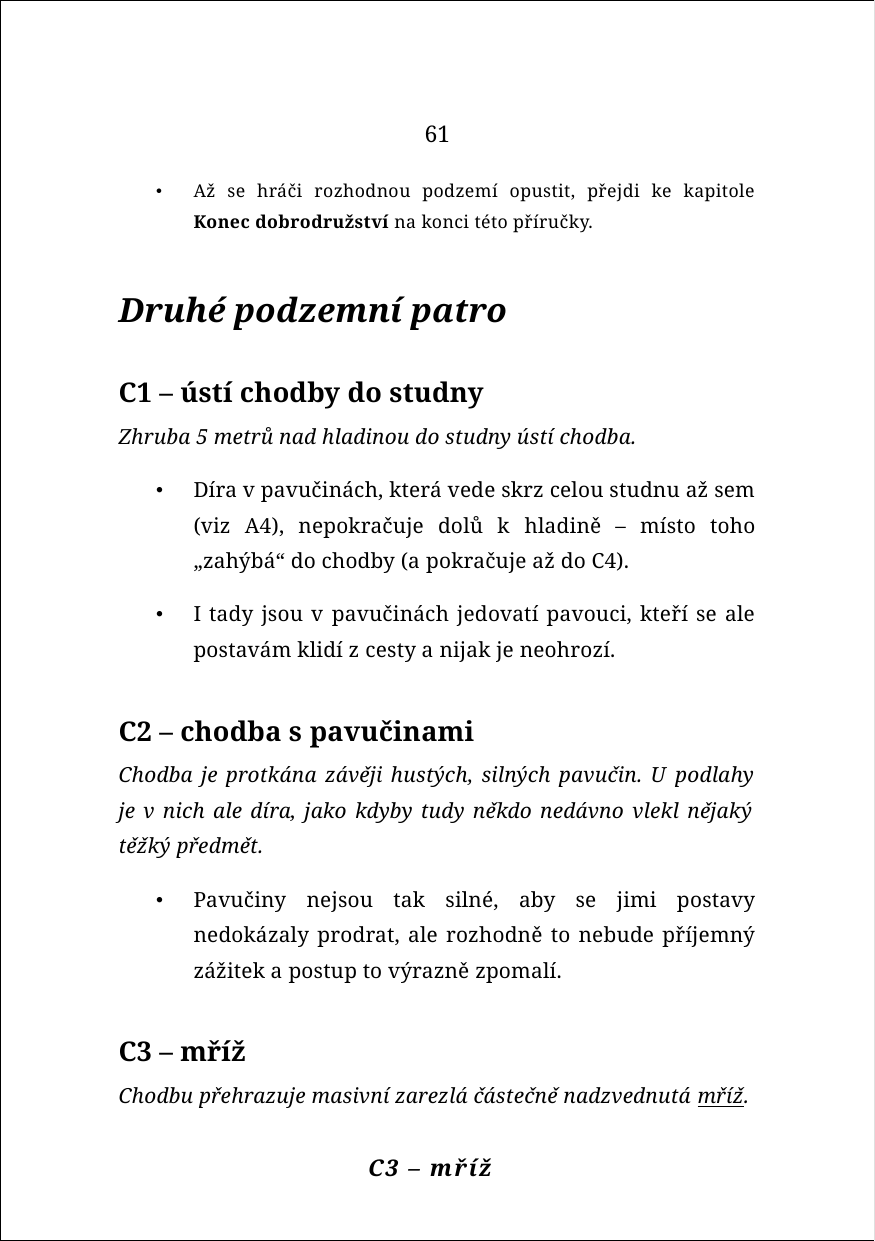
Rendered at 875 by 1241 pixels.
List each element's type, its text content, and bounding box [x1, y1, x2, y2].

list I⁠ tady jsou v⁠ pavučinách jedovatí pavouci, kteří se ale postavám klidí z⁠ cesty a⁠ nijak je neohrozí. [156, 599, 756, 663]
list Pavučiny nejsou tak silné, aby se jimi postavy nedokázaly prodrat, ale rozhodně to nebude příjemný zážitek a⁠ postup to výrazně zpomalí. [156, 885, 756, 984]
text Chodba je protkána závěji hustých, silných pavučin. U⁠ podlahy je v⁠ nich ale díra, jako kdyby tudy někdo nedávno vlekl nějaký těžký předmět. [118, 761, 756, 860]
subtitle C1 – ústí chodby do studny [118, 373, 756, 410]
text Zhruba 5 metrů nad hladinou do studny ústí chodba. [118, 422, 756, 451]
subtitle Druhé podzemní patro [118, 287, 756, 332]
subtitle C3 – mříž [118, 1033, 756, 1070]
text Chodbu přehrazuje masivní zarezlá částečně nadzvednutá mříž. [118, 1081, 756, 1110]
list Díra v⁠ pavučinách, která vede skrz celou studnu až sem (viz A4), nepokračuje dolů k⁠ hladině – místo toho „zahýbá“ do chodby (a⁠ pokračuje až do C4). [156, 475, 756, 575]
subtitle C2 – chodba s⁠ pavučinami [118, 712, 756, 749]
list Až se hráči rozhodnou podzemí opustit, přejdi ke kapitole Konec dobrodružství na konci této příručky. [156, 179, 756, 233]
